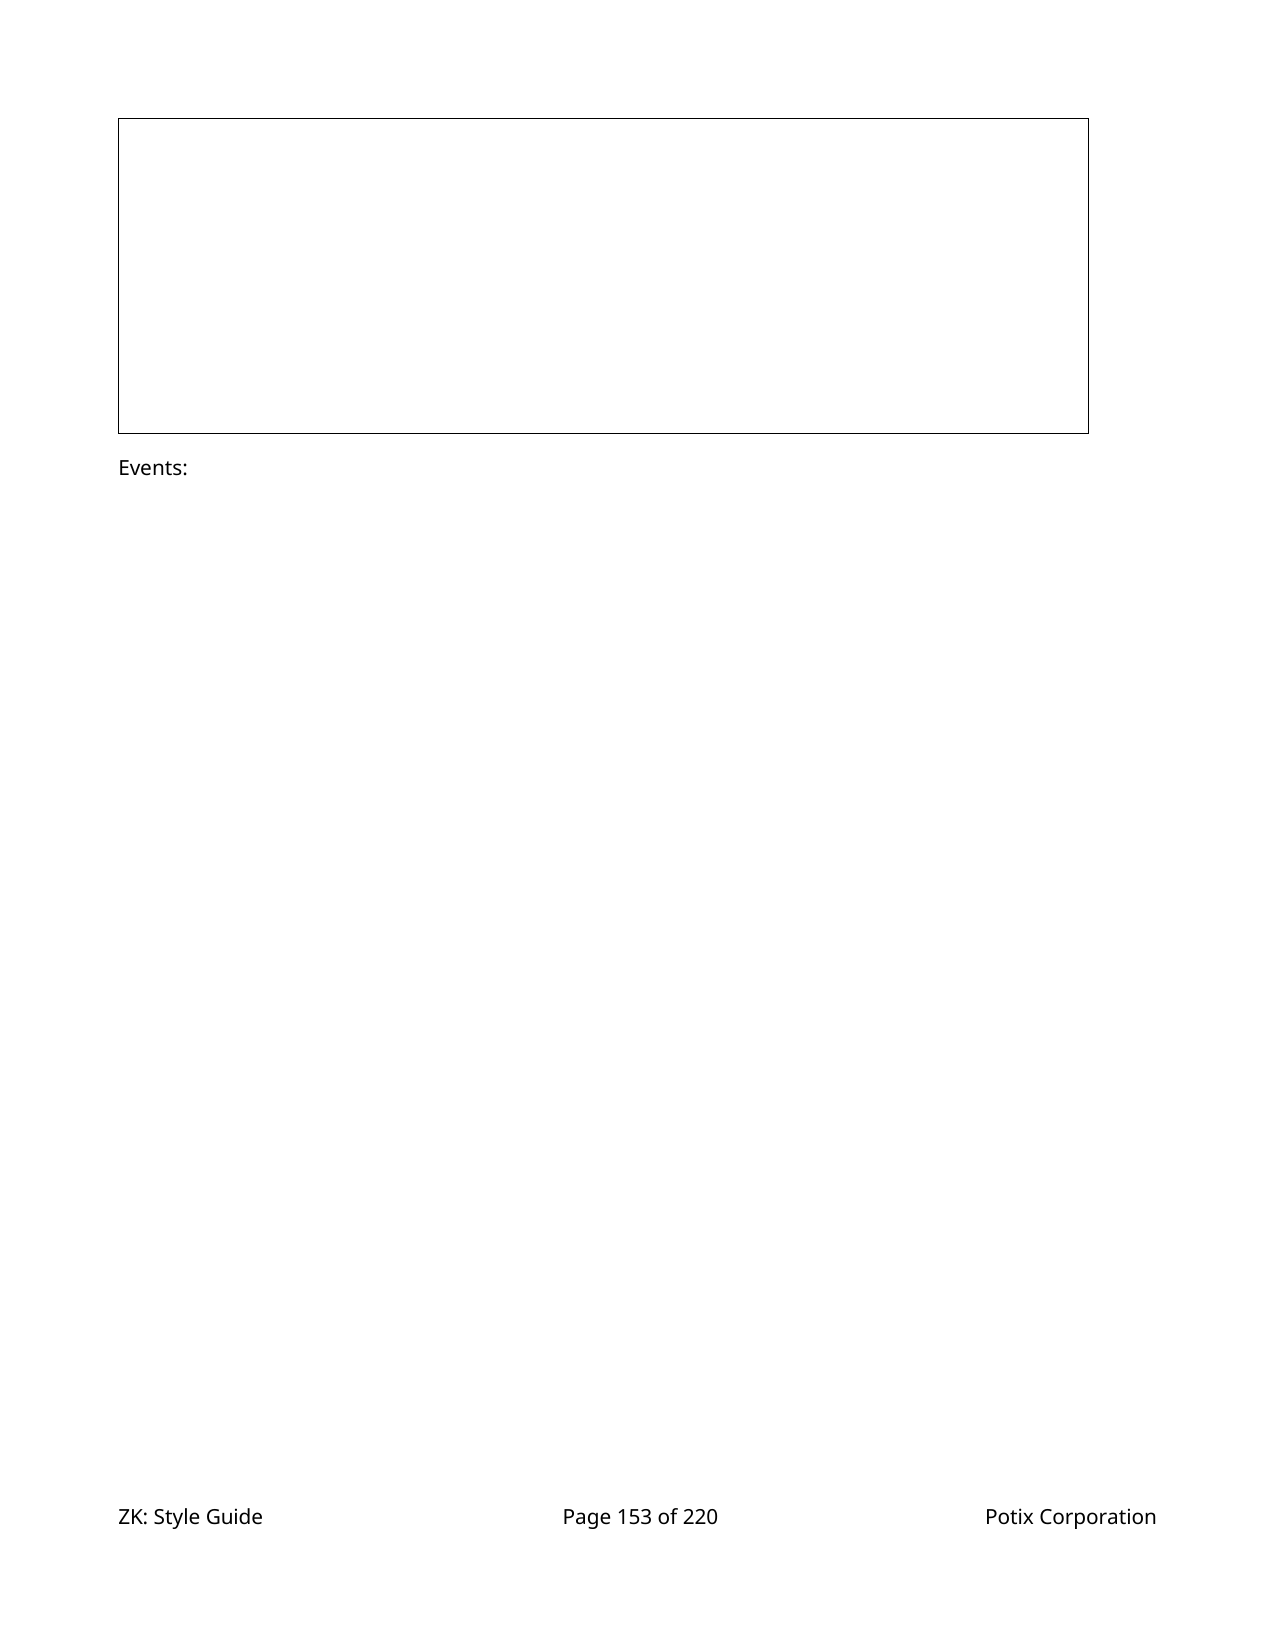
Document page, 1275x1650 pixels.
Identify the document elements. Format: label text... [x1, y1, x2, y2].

table_cell [119, 119, 1088, 433]
text Events: [118, 453, 1157, 517]
